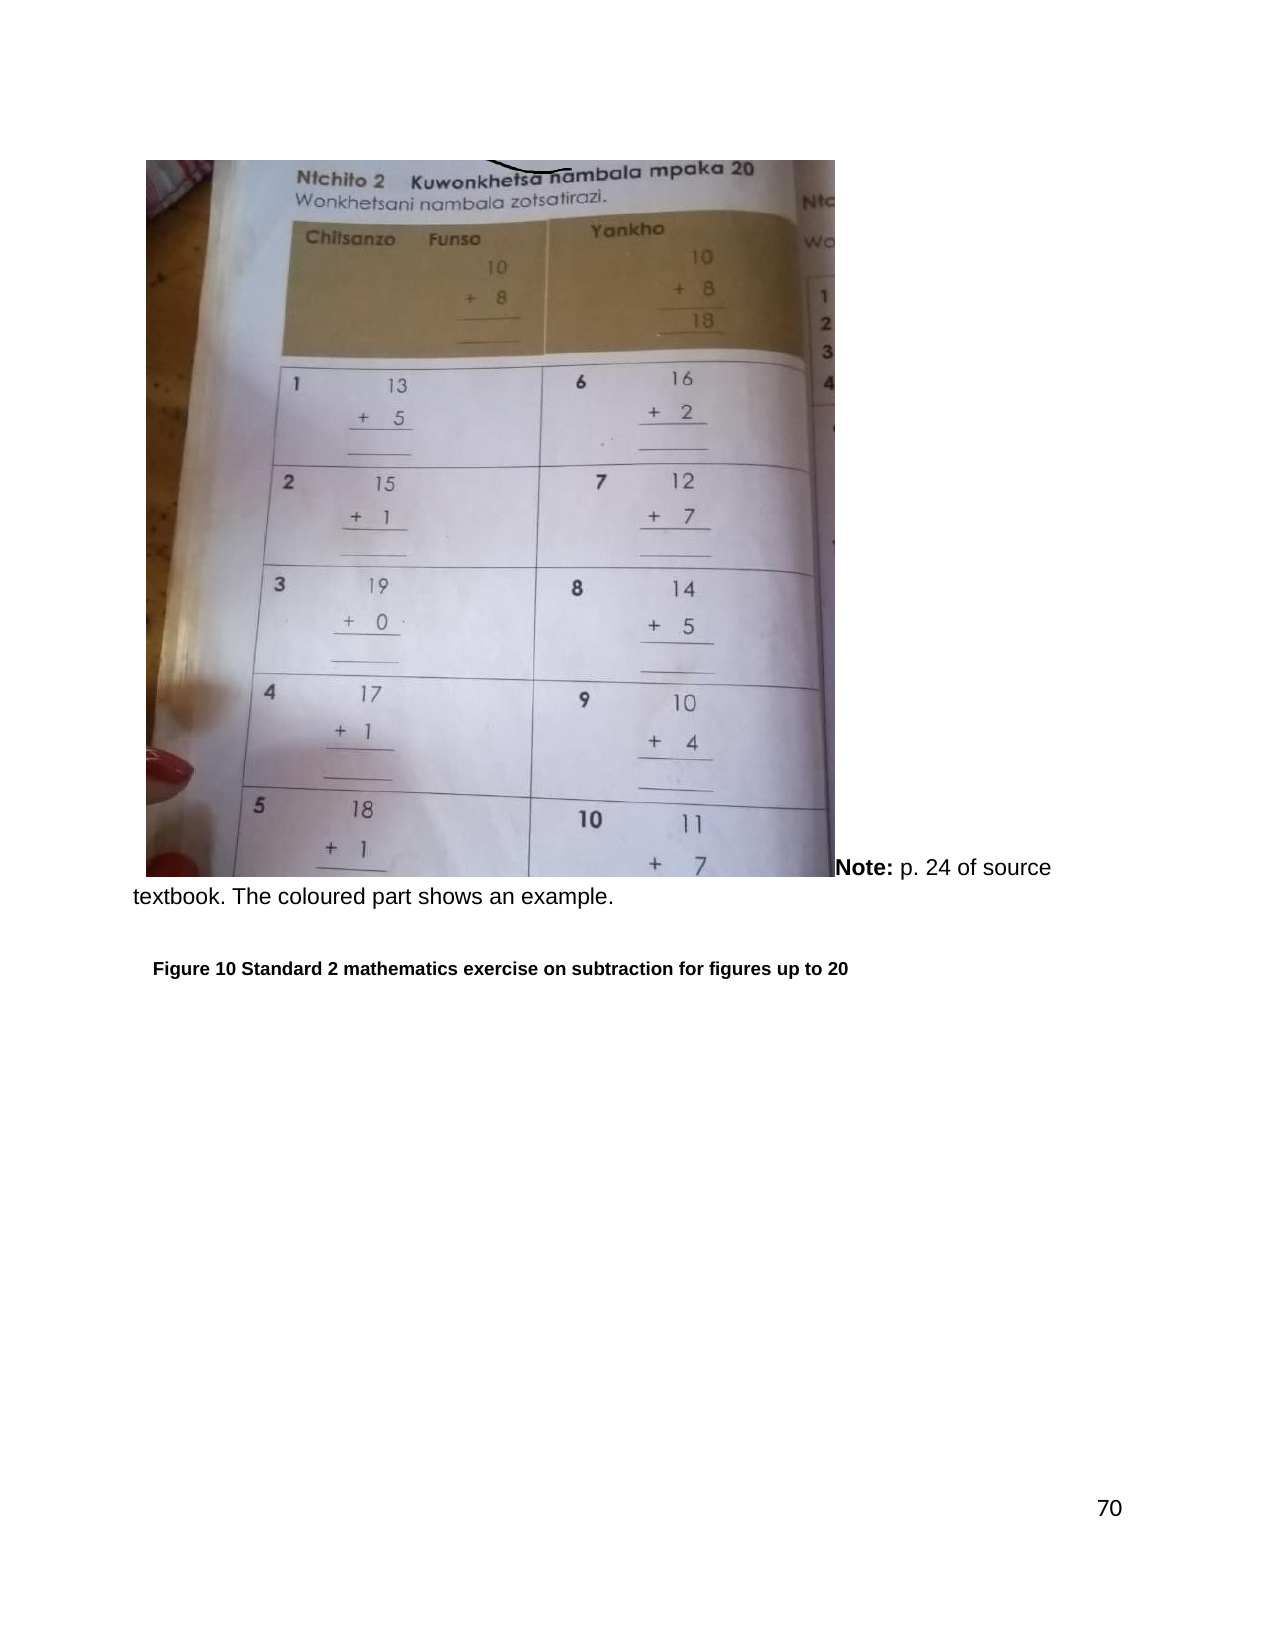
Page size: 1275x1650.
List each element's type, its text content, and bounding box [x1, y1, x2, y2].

text Figure 10 Standard 2 mathematics exercise on subtraction for figures up to 20 [153, 957, 1128, 979]
text Note: p. 24 of source textbook. The coloured part shows an example. [133, 853, 1128, 909]
